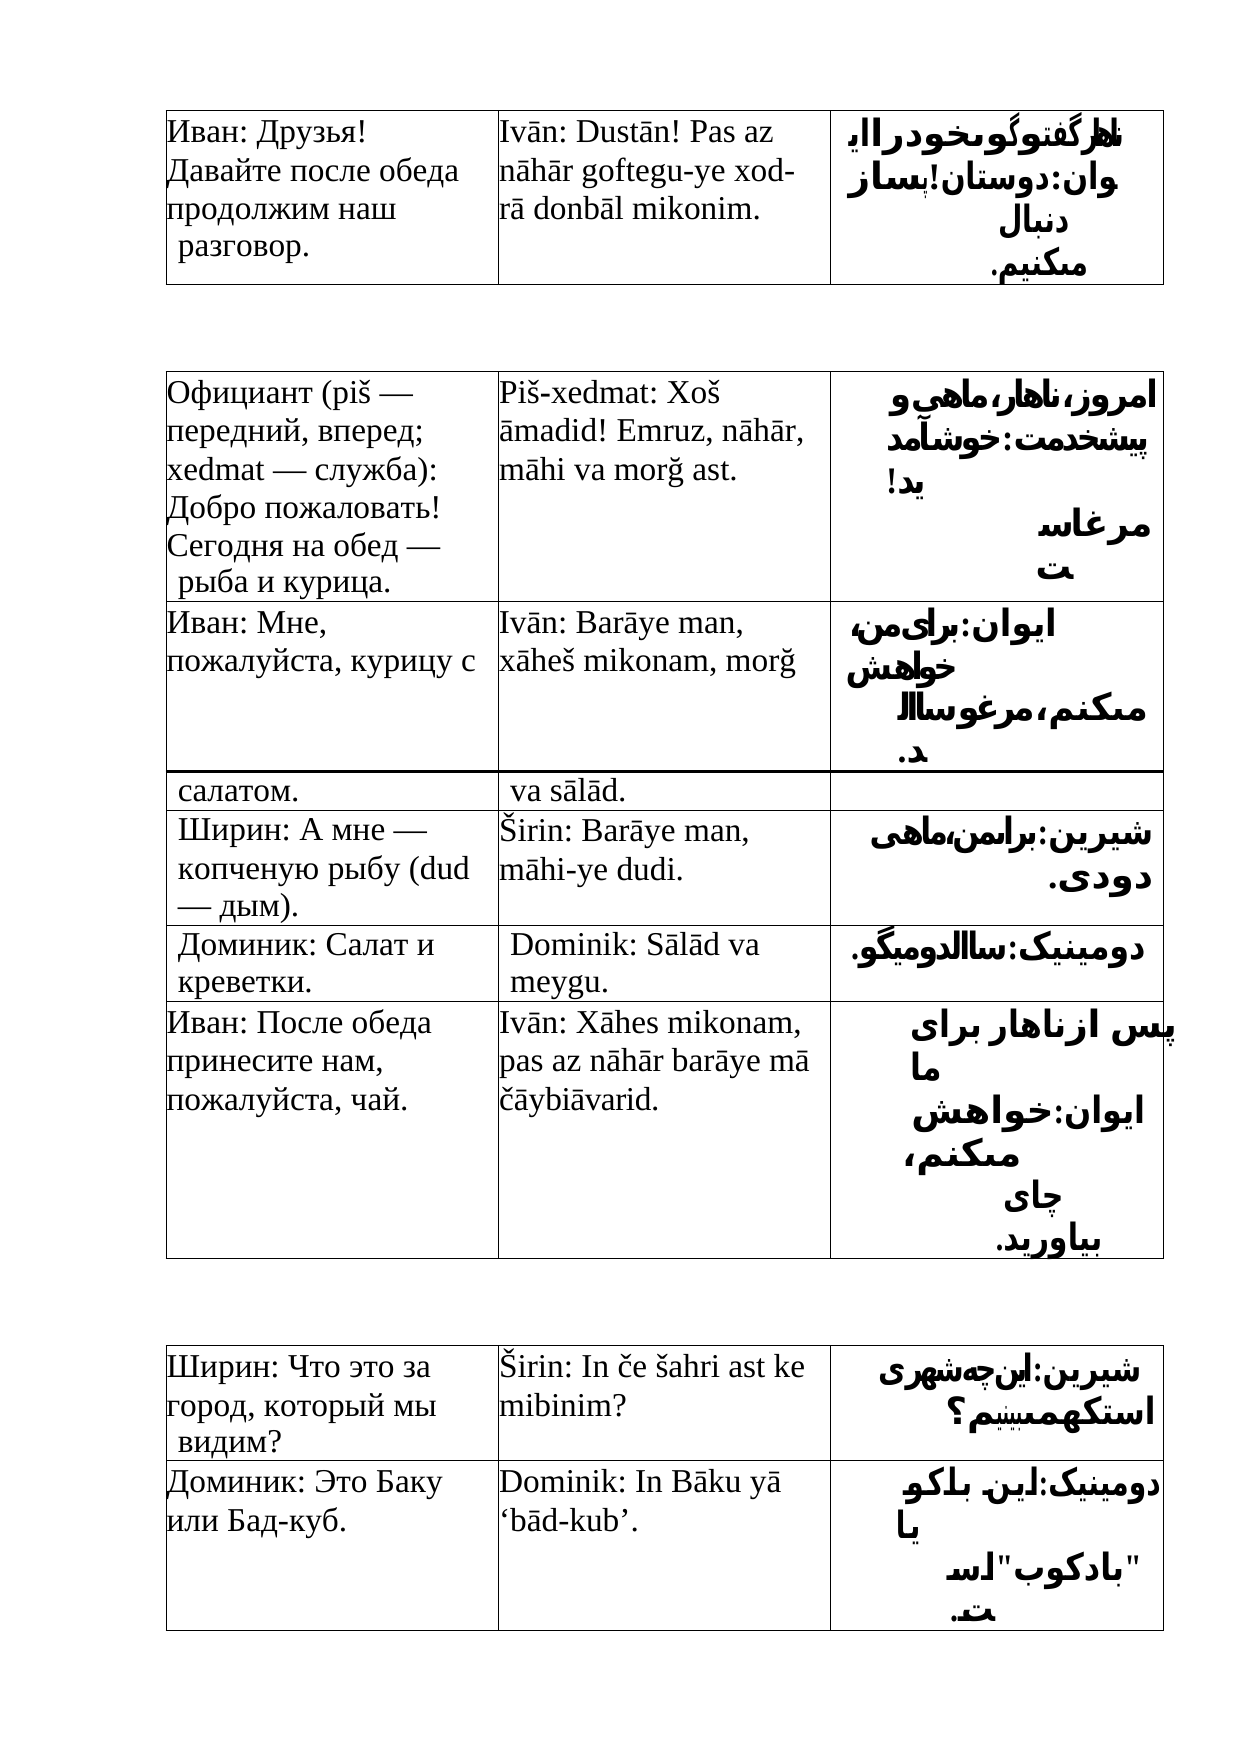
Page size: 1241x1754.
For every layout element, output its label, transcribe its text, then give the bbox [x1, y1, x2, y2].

table_header شيرين:اين چه شھرى استكهمىبينيم؟ [831, 1346, 1163, 1460]
table_cell Иван: Друзья! Давайте после обеда продолжим наш разговор. [167, 111, 498, 284]
table_cell Доминик: Это Баку или Бад-куб. [167, 1461, 498, 1629]
table_cell Dominik: In Bāku yā ‘bād-kub’. [499, 1461, 830, 1629]
table_cell Ivān: Xāhes mikonam, pas az nāhār barāye mā čāybiāvarid. [499, 1002, 830, 1258]
table_cell Ivān: Dustān! Pas az nāhār goftegu-ye xod- rā donbāl mikonim. [499, 111, 830, 284]
table_cell Иван: Мне, пожалуйста, курицу с [167, 602, 498, 770]
table_cell شيرين:براىمن،ماھى دودى. [831, 811, 1163, 924]
table_header Širin: In če šahri ast ke mibinim? [499, 1346, 830, 1460]
table_header Официант (piš — передний, вперед; xedmat — служба): Добро пожаловать! Сегодня на обед — рыба и курица. [167, 372, 498, 601]
table_cell Dominik: Sālād va meygu. [499, 926, 830, 1001]
table_cell ناھارگفتوگوىخودراايوان:دوستان!پساز دنبال مىكنيم. [831, 111, 1163, 284]
table_header امروز،ناھار، ماھى و پيشخدمت:خوشآمديد! مرغاست [831, 372, 1163, 601]
table_cell Ivān: Barāye man, xāheš mikonam, morğ [499, 602, 830, 770]
table_cell Ширин: А мне — копченую рыбу (dud — дым). [167, 811, 498, 924]
table_header салатом. [167, 773, 498, 810]
table_header Piš-xedmat: Xoš āmadid! Emruz, nāhār, māhi va morğ ast. [499, 372, 830, 601]
table_cell دومينيک:اين باكو يا "بادكوب"است. [831, 1461, 1163, 1629]
table_header va sālād. [499, 773, 830, 810]
table_cell ايوان:براى من، خواھش مىكنم،مرغوساالد. [831, 602, 1163, 770]
table_cell Širin: Barāye man, māhi-ye dudi. [499, 811, 830, 924]
table_cell پس ازناھار براى ما ايوان:خواھش مىكنم، چاى بياوريد. [831, 1002, 1163, 1258]
table_header Ширин: Что это за город, который мы видим? [167, 1346, 498, 1460]
table_header [831, 773, 1163, 810]
table_cell Иван: После обедa принесите нам, пожалуйста, чай. [167, 1002, 498, 1258]
table_cell دومينيک:ساالدوميگو. [831, 926, 1163, 1001]
table_cell Доминик: Салат и креветки. [167, 926, 498, 1001]
